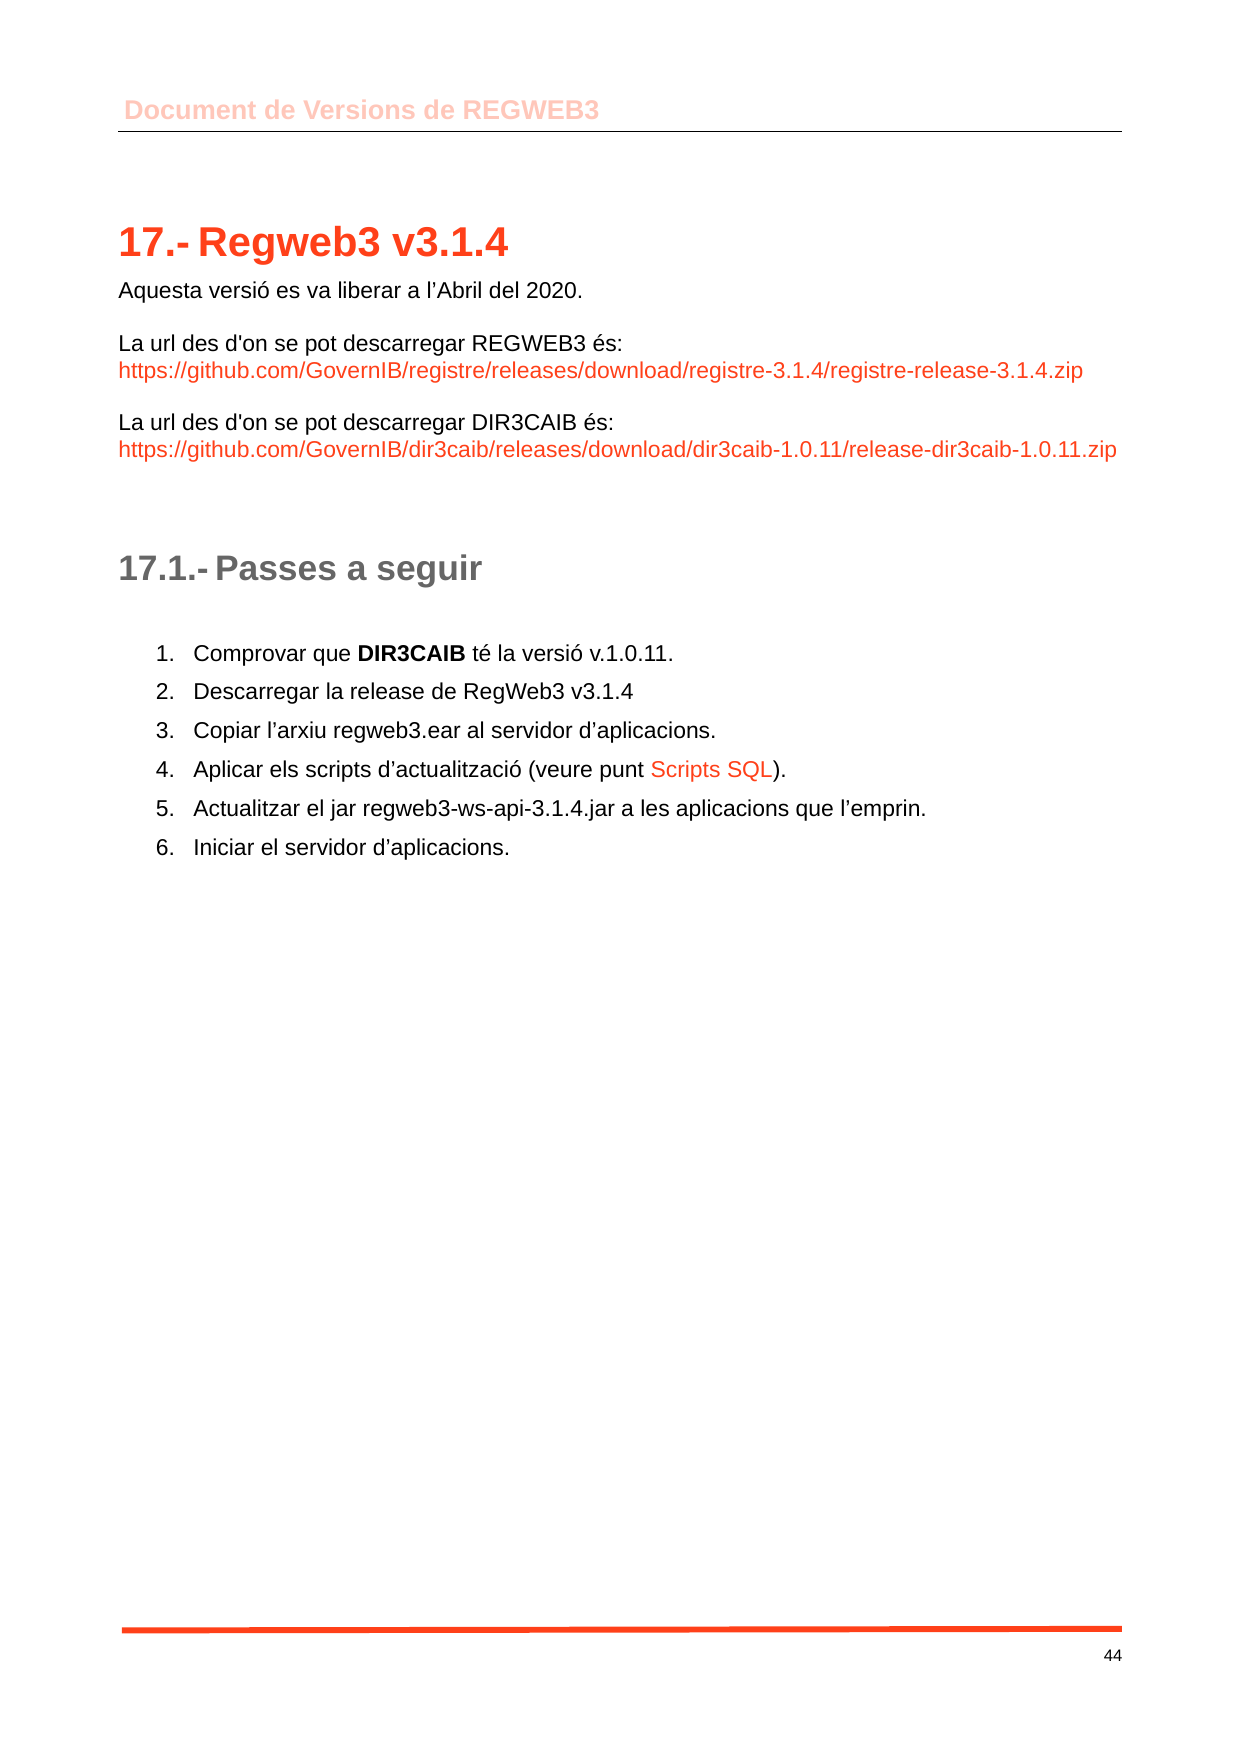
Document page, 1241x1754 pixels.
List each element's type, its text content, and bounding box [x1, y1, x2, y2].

text https://github.com/GovernIB/dir3caib/releases/download/dir3caib-1.0.11/release-dir3caib-1.0.11.zip [118, 436, 1122, 462]
list Descarregar la release de RegWeb3 v3.1.4 [156, 678, 1122, 705]
text Aquesta versió es va liberar a l’Abril del 2020. [118, 277, 1122, 304]
text La url des d'on se pot descarregar REGWEB3 és: [118, 330, 1122, 357]
list Comprovar que DIR3CAIB té la versió v.1.0.11. [156, 639, 1122, 666]
text https://github.com/GovernIB/registre/releases/download/registre-3.1.4/registre-release-3.1.4.zip [118, 357, 1122, 383]
subtitle Passes a seguir [118, 547, 1122, 588]
subtitle Regweb3 v3.1.4 [118, 217, 1122, 265]
text La url des d'on se pot descarregar DIR3CAIB és: [118, 409, 1122, 436]
list Actualitzar el jar regweb3-ws-api-3.1.4.jar a les aplicacions que l’emprin. [156, 795, 1122, 821]
list Iniciar el servidor d’aplicacions. [156, 834, 1122, 860]
list Aplicar els scripts d’actualització (veure punt Scripts SQL). [156, 756, 1122, 782]
list Copiar l’arxiu regweb3.ear al servidor d’aplicacions. [156, 717, 1122, 743]
